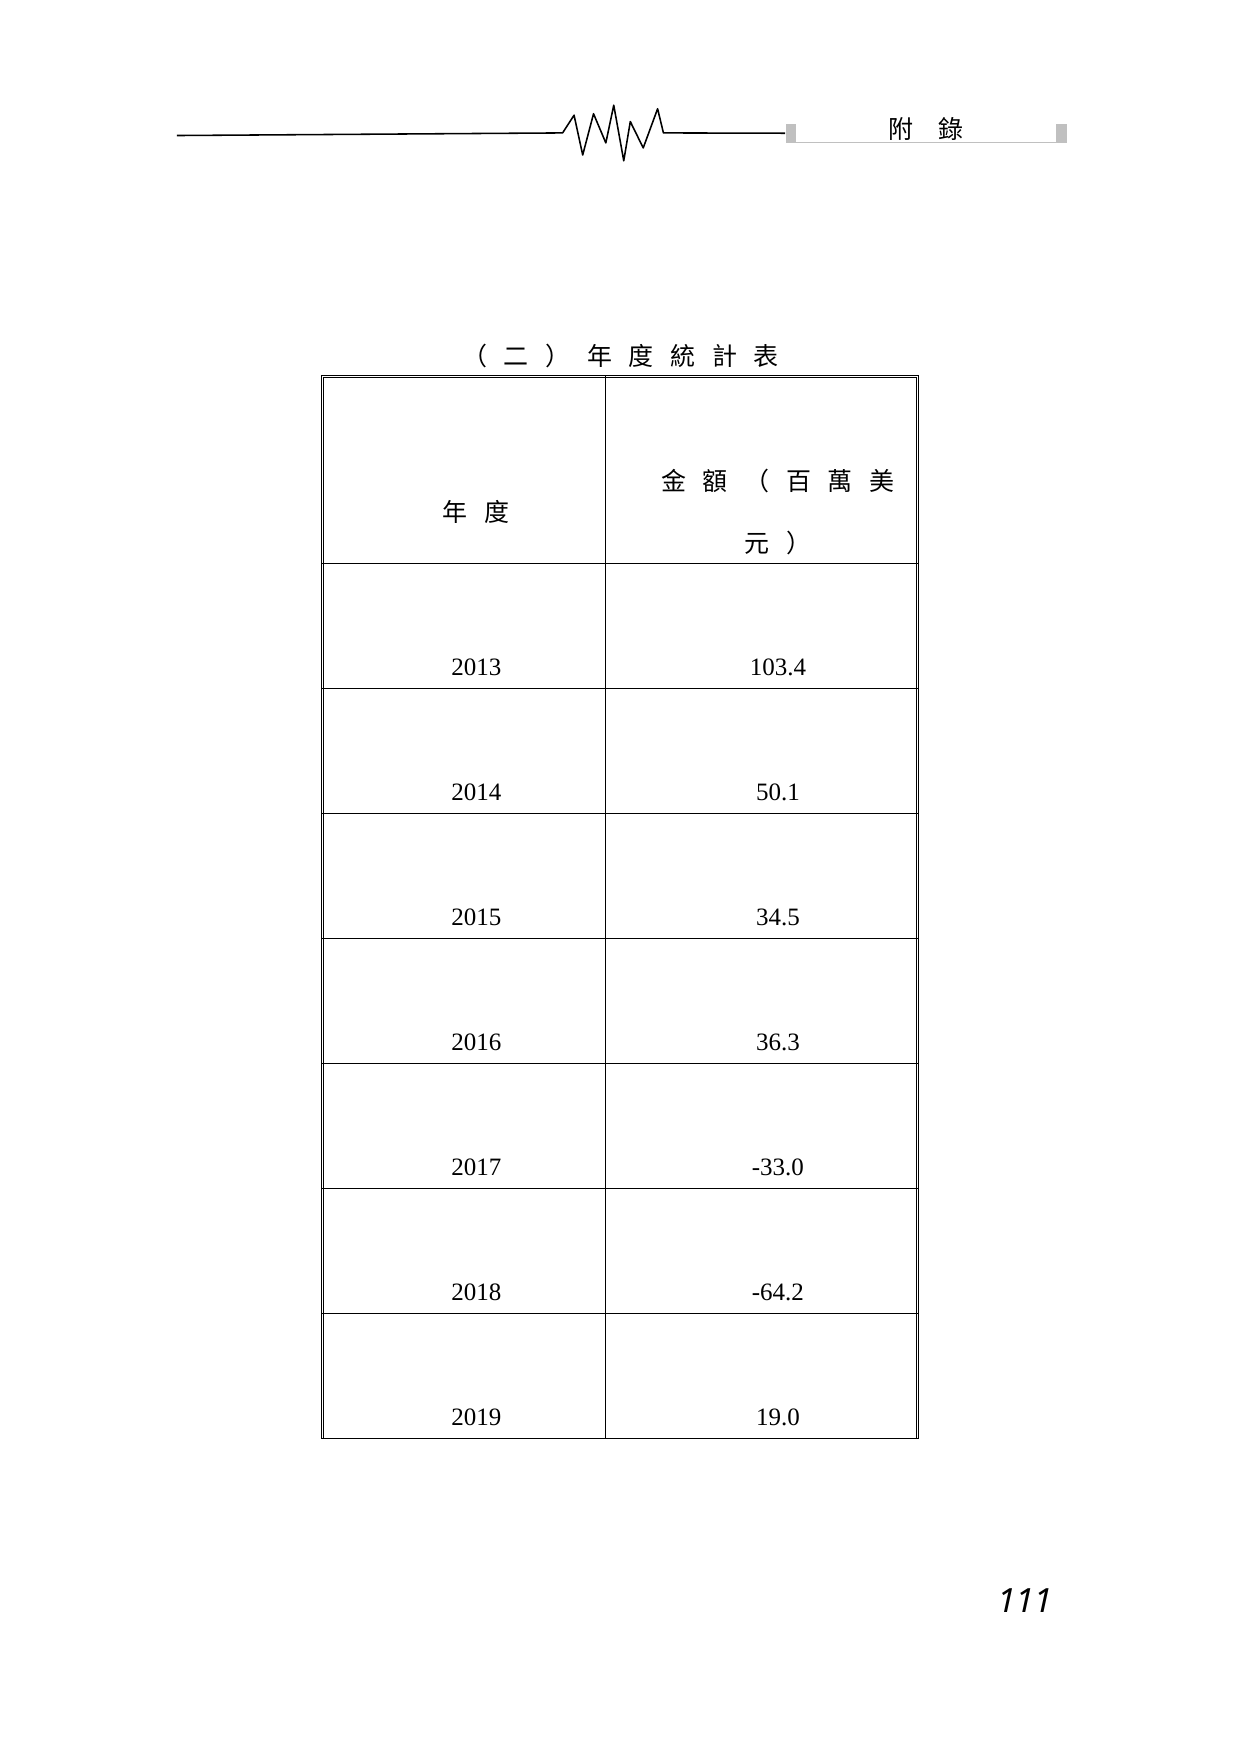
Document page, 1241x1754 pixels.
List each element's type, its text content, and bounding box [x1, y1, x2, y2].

text （二）年度統計表 [183, 313, 1058, 375]
table_cell -33.0 [606, 1064, 916, 1188]
table_cell 2016 [324, 939, 605, 1063]
table_cell -64.2 [606, 1189, 916, 1313]
table_cell 19.0 [606, 1314, 916, 1438]
table_cell 34.5 [606, 814, 916, 938]
table_cell 2014 [324, 689, 605, 813]
table_cell 2018 [324, 1189, 605, 1313]
table_header 金額（百萬美元） [606, 378, 916, 563]
table_cell 36.3 [606, 939, 916, 1063]
table_cell 2015 [324, 814, 605, 938]
table_header 年度 [324, 378, 605, 563]
table_cell 2019 [324, 1314, 605, 1438]
table_cell 2013 [324, 564, 605, 688]
table_cell 50.1 [606, 689, 916, 813]
table_cell 103.4 [606, 564, 916, 688]
table_cell 2017 [324, 1064, 605, 1188]
